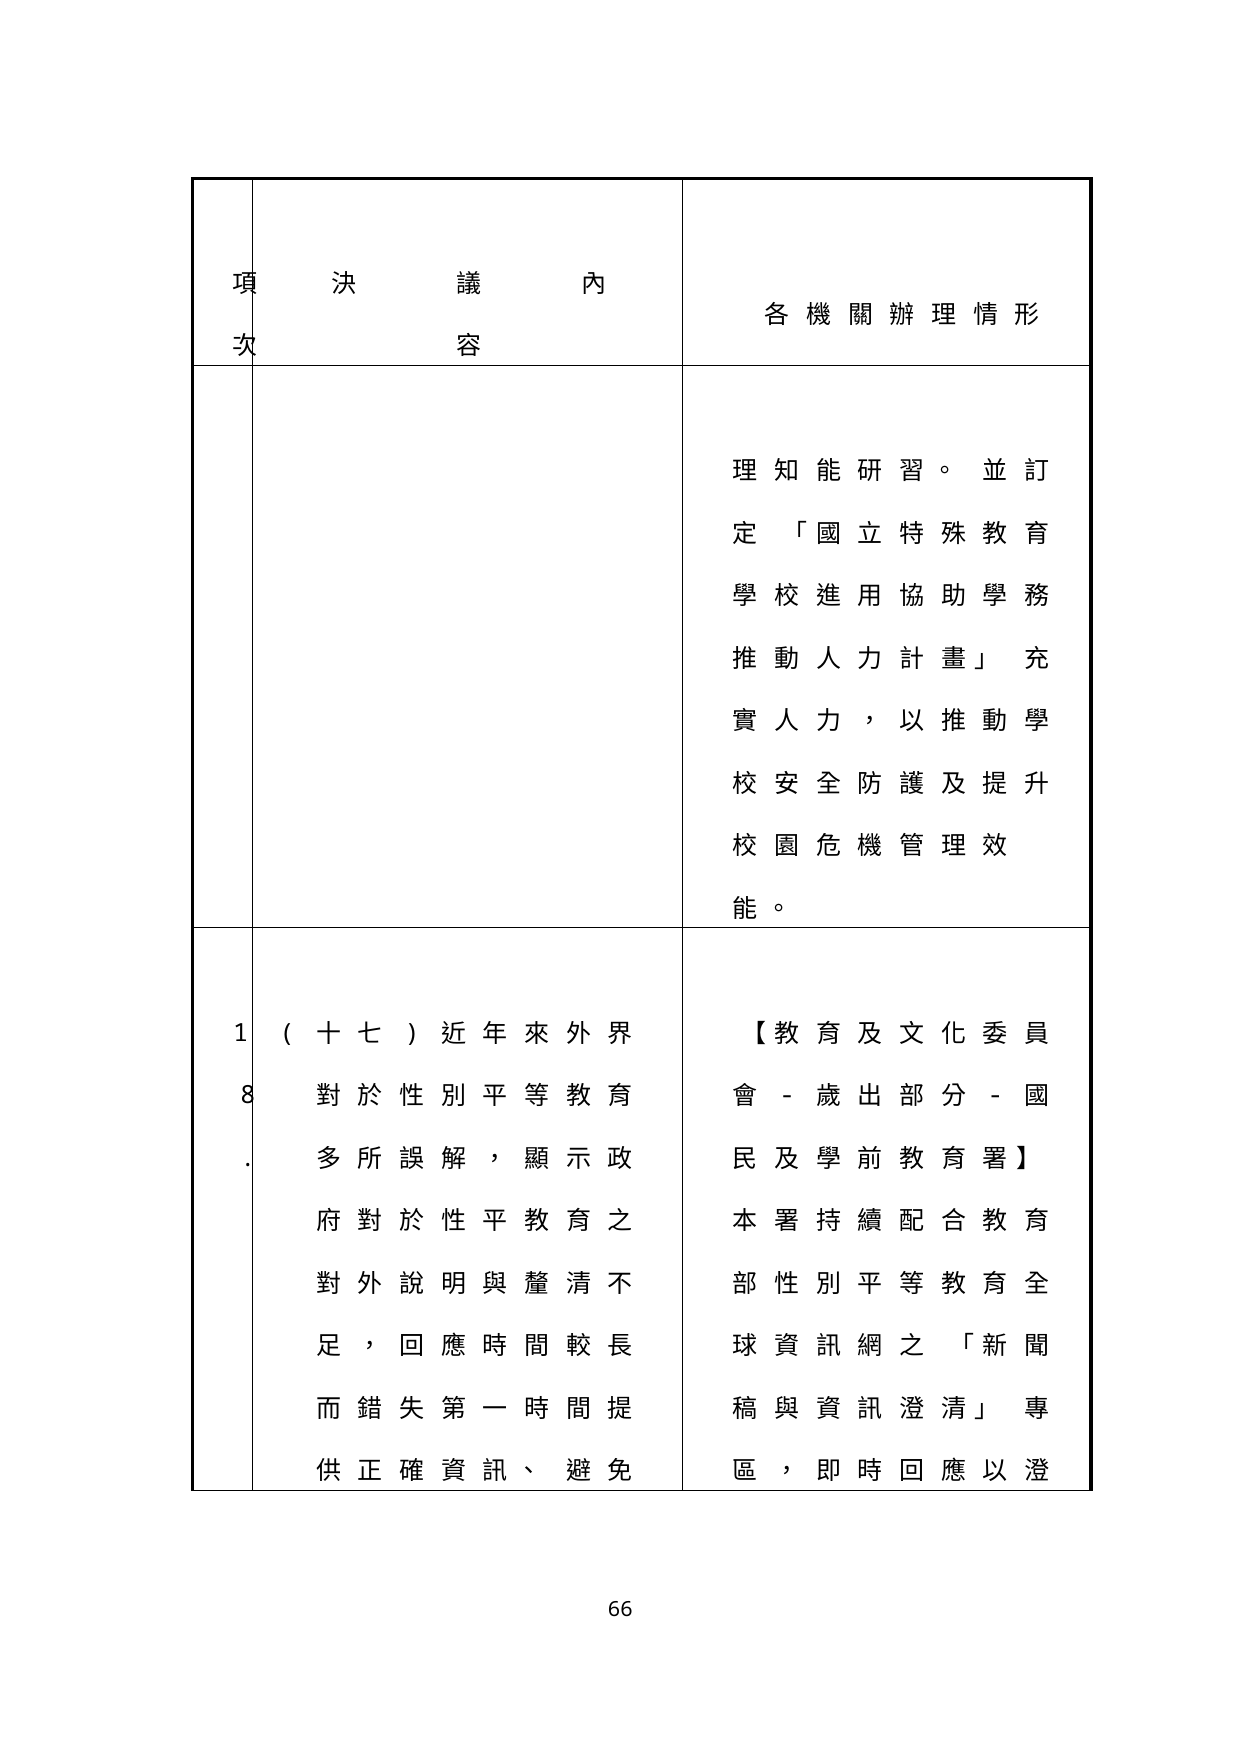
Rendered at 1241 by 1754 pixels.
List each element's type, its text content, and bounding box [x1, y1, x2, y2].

table_cell 理知能研習。並訂定「國立特殊教育學校進用協助學務推動人力計畫」充實人力，以推動學校安全防護及提升校園危機管理效能。 [683, 366, 1089, 927]
table_cell [253, 366, 682, 927]
table_header 各機關辦理情形 [683, 180, 1089, 365]
table_header 項次 [194, 180, 252, 365]
table_cell 17. [194, 366, 252, 927]
table_cell 18. [194, 928, 252, 1490]
table_header 決 議 內 容 [253, 180, 682, 365]
table_cell (十七)近年來外界對於性別平等教育多所誤解，顯示政府對於性平教育之對外說明與釐清不足，回應時間較長而錯失第一時間提供正確資訊、避免 [253, 928, 682, 1490]
table_cell 【教育及文化委員會-歲出部分-國民及學前教育署】 本署持續配合教育部性別平等教育全球資訊網之「新聞稿與資訊澄清」專區，即時回應以澄 [683, 928, 1089, 1490]
